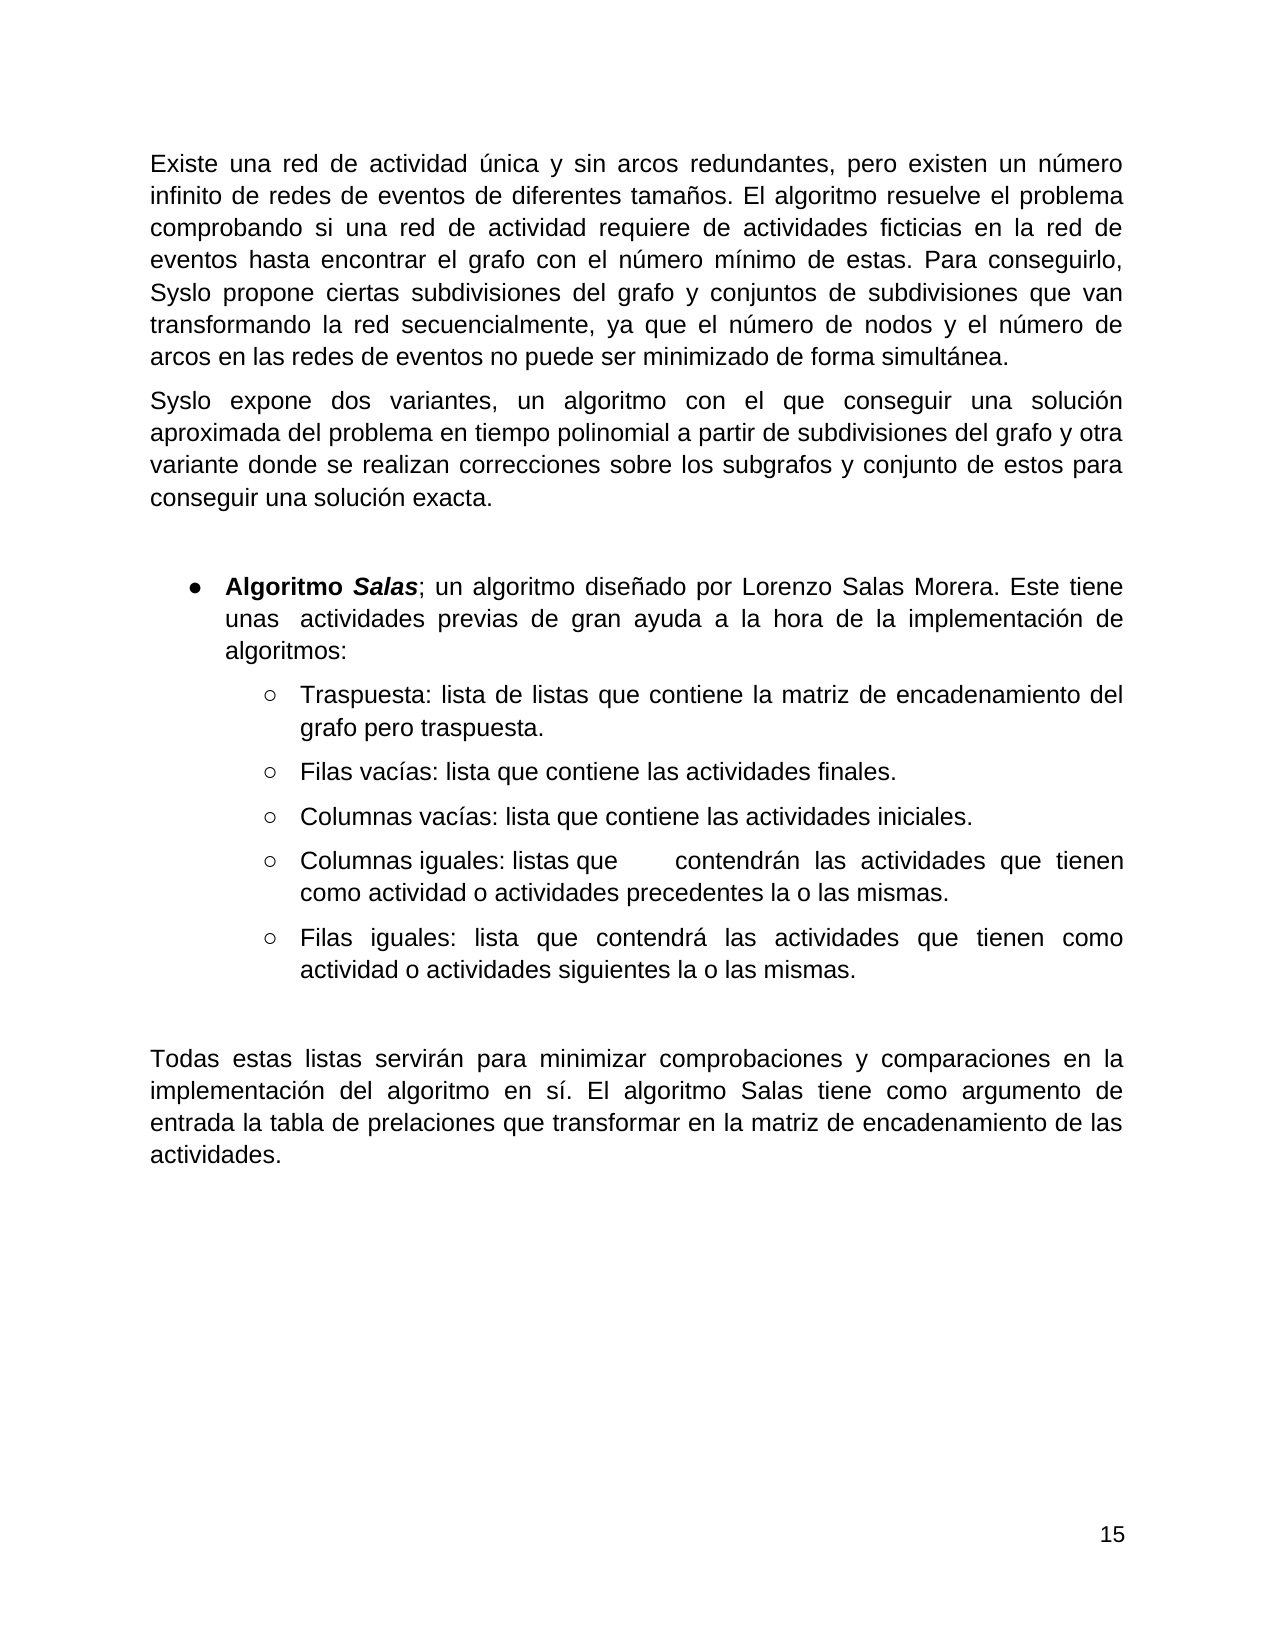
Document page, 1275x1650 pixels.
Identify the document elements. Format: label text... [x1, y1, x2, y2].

text Todas estas listas servirán para minimizar comprobaciones y comparaciones en la implementación del algoritmo en sí. El algoritmo Salas tiene como argumento de entrada la tabla de prelaciones que transformar en la matriz de encadenamiento de las actividades. [150, 1045, 1125, 1169]
text Syslo expone dos variantes, un algoritmo con el que conseguir una solución aproximada del problema en tiempo polinomial a partir de subdivisiones del grafo y otra variante donde se realizan correcciones sobre los subgrafos y conjunto de estos para conseguir una solución exacta. [150, 387, 1125, 511]
list Traspuesta: lista de listas que contiene la matriz de encadenamiento del grafo pero traspuesta. [262, 681, 1125, 741]
list Filas vacías: lista que contiene las actividades finales. [262, 758, 1125, 786]
text Existe una red de actividad única y sin arcos redundantes, pero existen un número infinito de redes de eventos de diferentes tamaños. El algoritmo resuelve el problema comprobando si una red de actividad requiere de actividades ficticias en la red de eventos hasta encontrar el grafo con el número mínimo de estas. Para conseguirlo, Syslo propone ciertas subdivisiones del grafo y conjuntos de subdivisiones que van transformando la red secuencialmente, ya que el número de nodos y el número de arcos en las redes de eventos no puede ser minimizado de forma simultánea. [150, 150, 1125, 370]
list Algoritmo Salas; un algoritmo diseñado por Lorenzo Salas Morera. Este tiene unas actividades previas de gran ayuda a la hora de la implementación de algoritmos: [187, 572, 1125, 664]
list Columnas vacías: lista que contiene las actividades iniciales. [262, 802, 1125, 830]
list Columnas iguales: listas que contendrán las actividades que tienen como actividad o actividades precedentes la o las mismas. [262, 847, 1125, 907]
list Filas iguales: lista que contendrá las actividades que tienen como actividad o actividades siguientes la o las mismas. [262, 924, 1125, 984]
